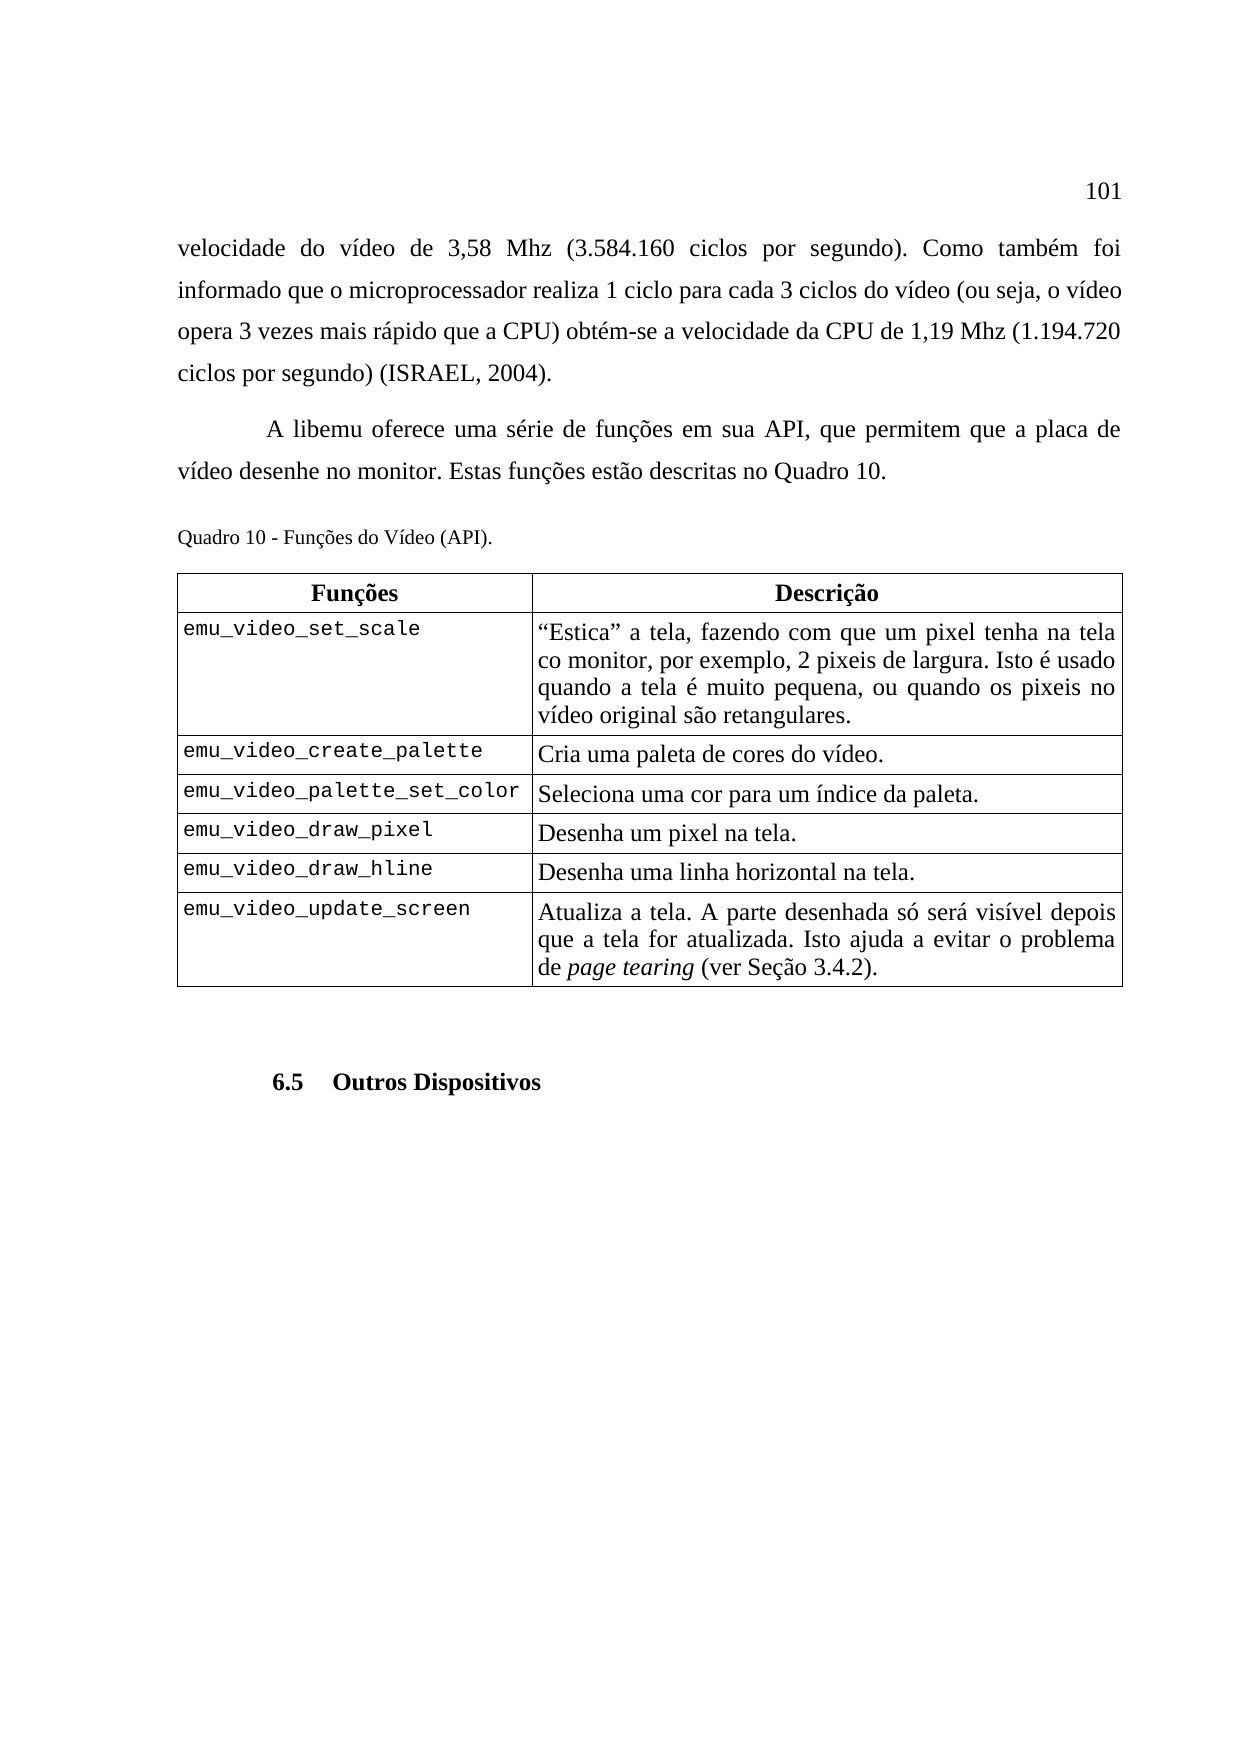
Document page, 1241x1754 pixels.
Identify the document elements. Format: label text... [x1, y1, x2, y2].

table_cell Cria uma paleta de cores do vídeo. [533, 736, 1122, 774]
table_cell emu_video_update_screen [178, 893, 532, 986]
text Quadro 10 - Funções do Vídeo (API). [177, 526, 1122, 549]
table_cell emu_video_draw_pixel [178, 814, 532, 852]
table_header Funções [178, 574, 532, 612]
table_header Descrição [533, 574, 1122, 612]
table_cell “Estica” a tela, fazendo com que um pixel tenha na tela co monitor, por exemplo, 2 pixeis de largura. Isto é usado quando a tela é muito pequena, ou quando os pixeis no vídeo original são retangulares. [533, 613, 1122, 735]
table_cell emu_video_draw_hline [178, 854, 532, 892]
subtitle Outros Dispositivos [177, 1068, 1122, 1096]
table_cell emu_video_palette_set_color [178, 775, 532, 813]
table_cell Seleciona uma cor para um índice da paleta. [533, 775, 1122, 813]
table_cell Atualiza a tela. A parte desenhada só será visível depois que a tela for atualizada. Isto ajuda a evitar o problema de page tearing (ver Seção 3.4.2). [533, 893, 1122, 986]
table_cell emu_video_create_palette [178, 736, 532, 774]
table_cell emu_video_set_scale [178, 613, 532, 735]
text A libemu oferece uma série de funções em sua API, que permitem que a placa de vídeo desenhe no monitor. Estas funções estão descritas no Quadro 10. [177, 415, 1122, 485]
table_cell Desenha uma linha horizontal na tela. [533, 854, 1122, 892]
text velocidade do vídeo de 3,58 Mhz (3.584.160 ciclos por segundo). Como também foi informado que o microprocessador realiza 1 ciclo para cada 3 ciclos do vídeo (ou seja, o vídeo opera 3 vezes mais rápido que a CPU) obtém-se a velocidade da CPU de 1,19 Mhz (1.194.720 ciclos por segundo) (ISRAEL, 2004). [177, 234, 1122, 387]
table_cell Desenha um pixel na tela. [533, 814, 1122, 852]
